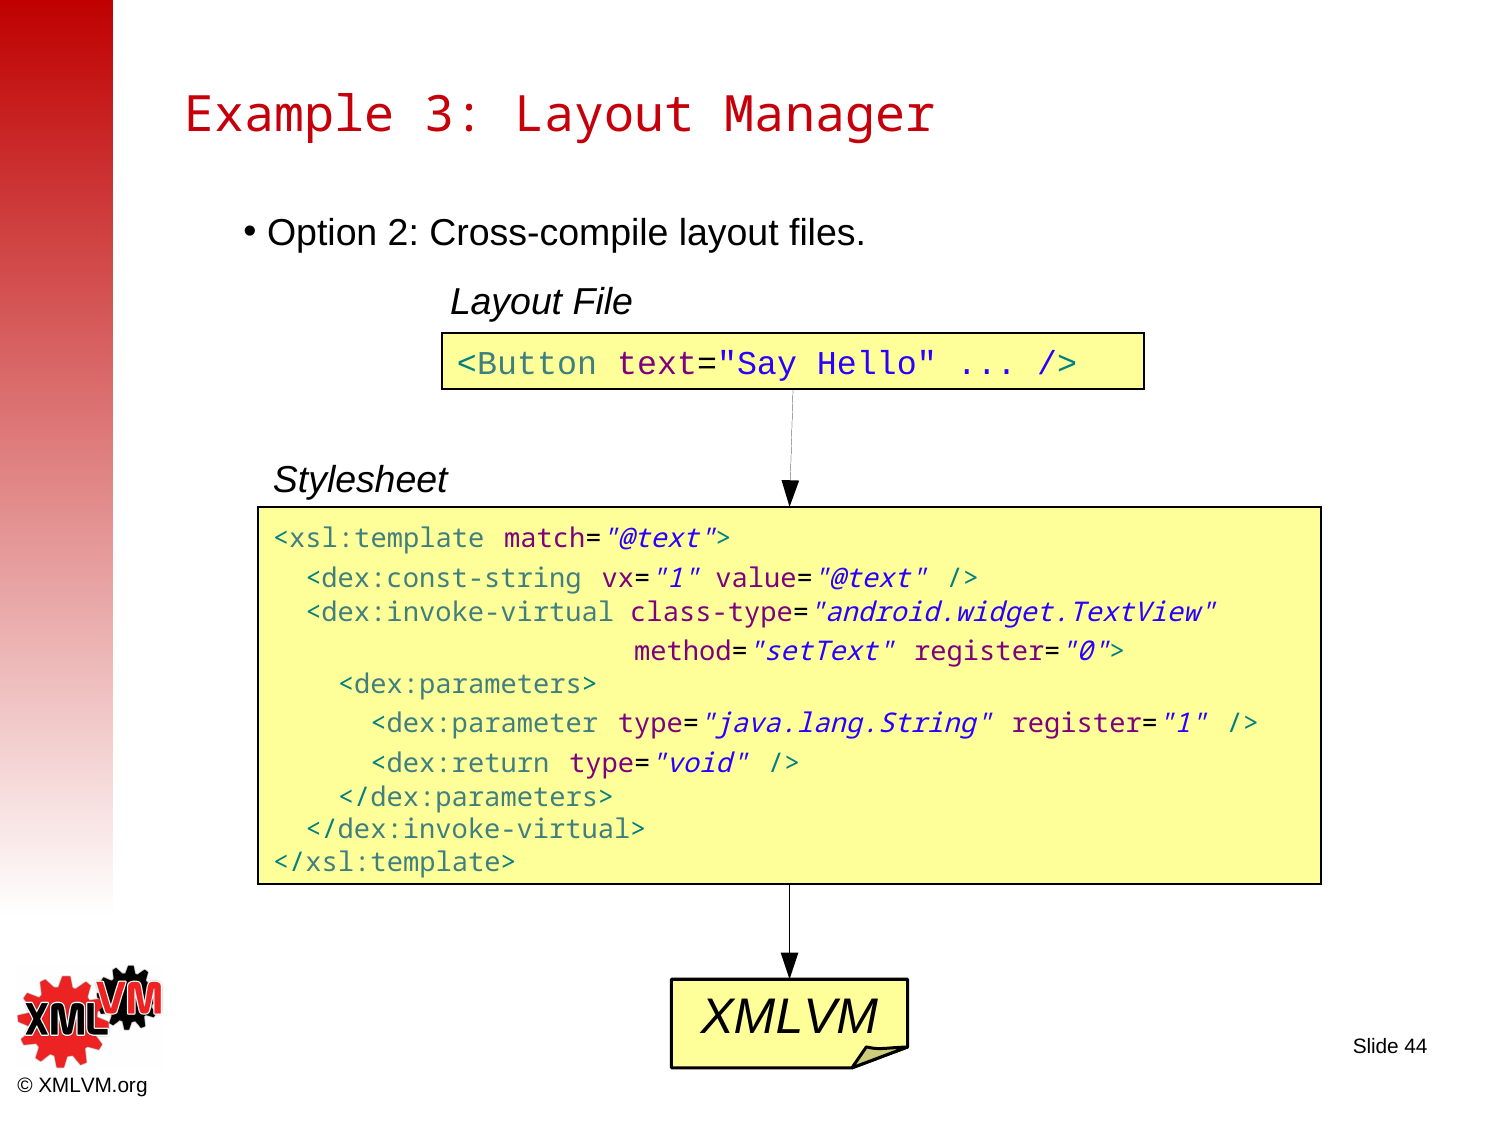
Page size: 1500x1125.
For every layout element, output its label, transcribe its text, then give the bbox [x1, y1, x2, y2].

picture [16, 964, 164, 1069]
text_box Layout File [435, 269, 666, 330]
text_box <Button text="Say Hello" ... /> [442, 333, 1144, 389]
text_box XMLVM [671, 979, 908, 1068]
text_box <xsl:template match="@text"> <dex:const-string vx="1" value="@text" /> <dex:invoke-virtual class-type="android.widget.TextView" method="setText" register="0"> <dex:parameters> <dex:parameter type="java.lang.String" register="1" /> <dex:return type="void" /> </dex:parameters> </dex:invoke-virtual> </xsl:template> [258, 506, 1322, 885]
text_box Option 2: Cross-compile layout files. [228, 200, 883, 261]
title Example 3: Layout Manager [170, 52, 1447, 178]
text_box Stylesheet [258, 447, 463, 508]
